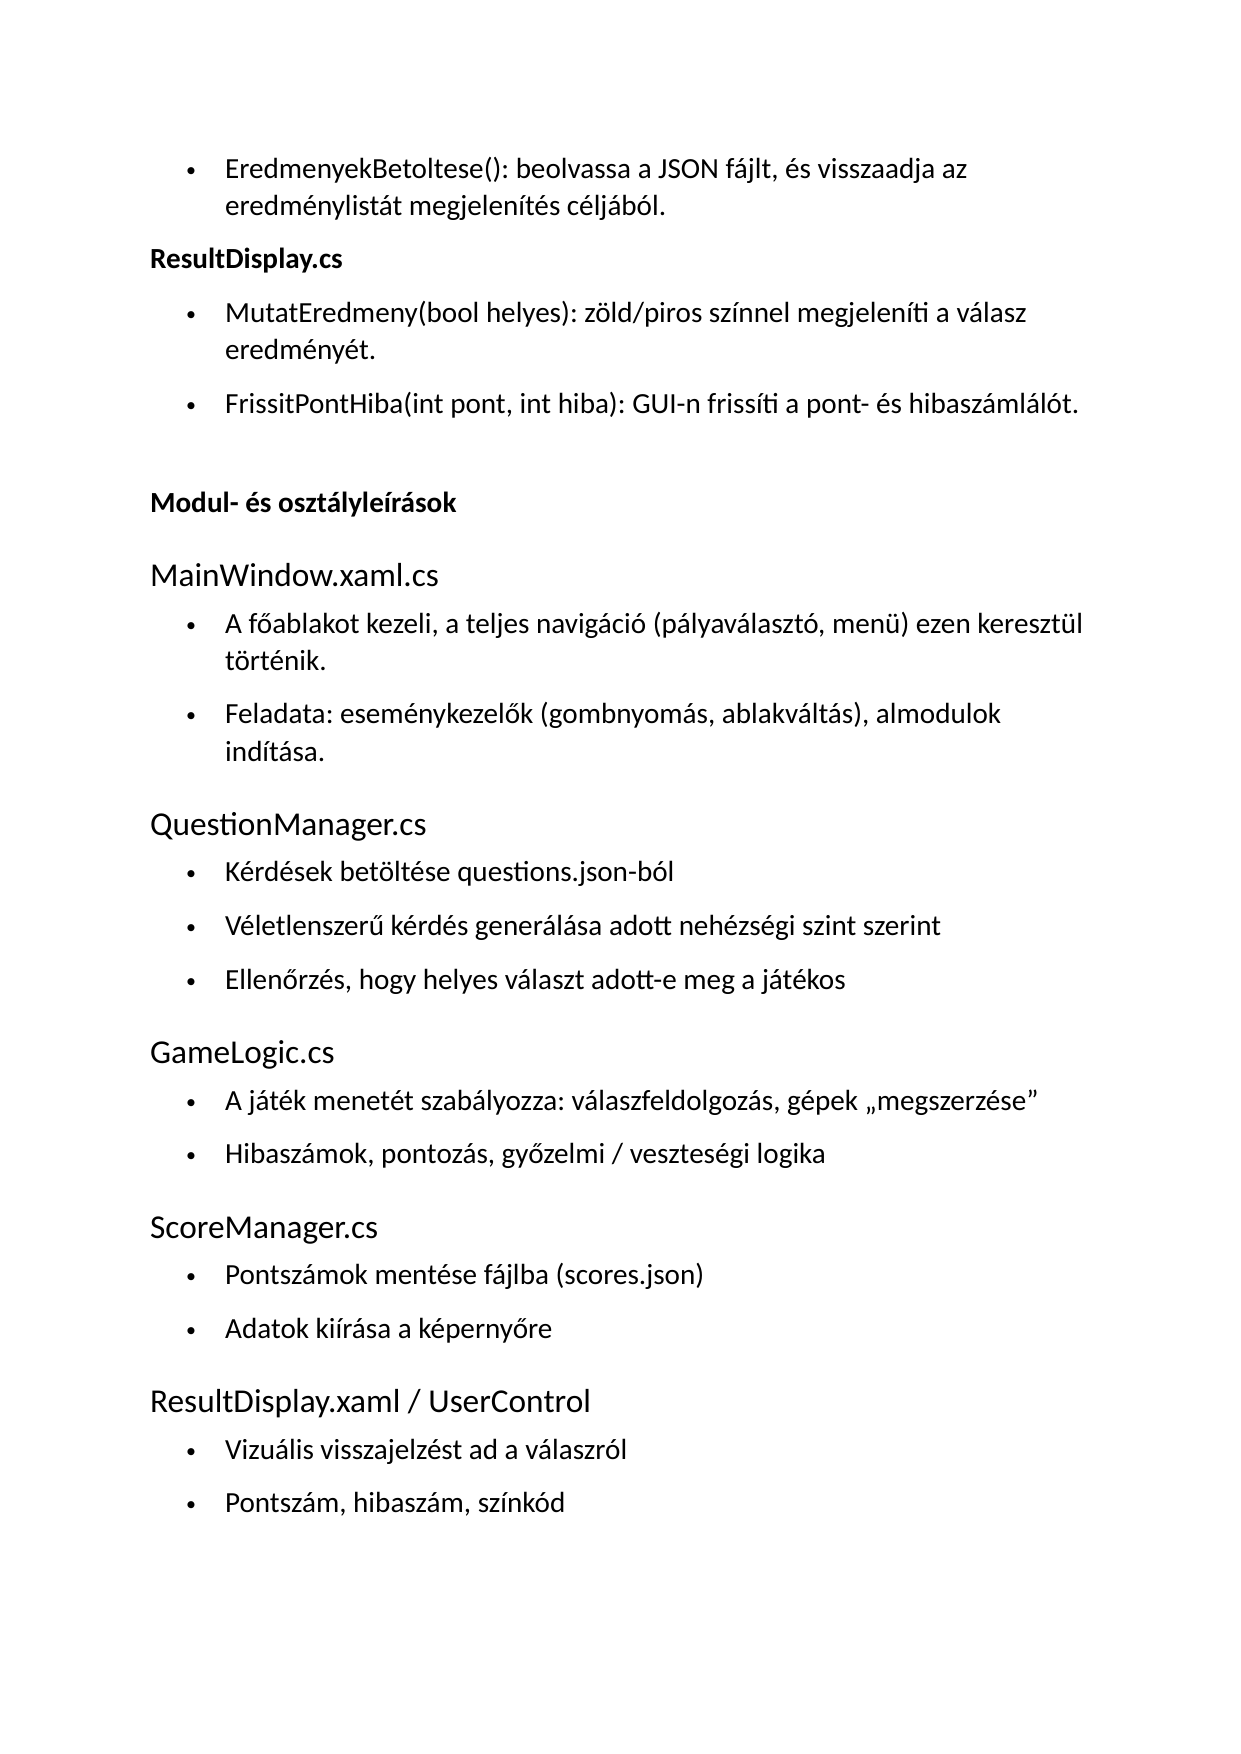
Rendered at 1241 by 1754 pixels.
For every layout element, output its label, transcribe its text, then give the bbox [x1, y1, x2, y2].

list Kérdések betöltése questions.json-ból [187, 853, 1090, 889]
subtitle ResultDisplay.xaml / UserControl [150, 1380, 1090, 1421]
text Modul- és osztályleírások [150, 484, 1090, 520]
text ResultDisplay.cs [150, 241, 1090, 276]
subtitle MainWindow.xaml.cs [150, 554, 1090, 595]
list Ellenőrzés, hogy helyes választ adott-e meg a játékos [187, 961, 1090, 996]
list MutatEredmeny(bool helyes): zöld/piros színnel megjeleníti a válasz eredményét. [187, 294, 1090, 367]
list A játék menetét szabályozza: válaszfeldolgozás, gépek „megszerzése” [187, 1082, 1090, 1117]
list Véletlenszerű kérdés generálása adott nehézségi szint szerint [187, 907, 1090, 943]
list Vizuális visszajelzést ad a válaszról [187, 1431, 1090, 1467]
list FrissitPontHiba(int pont, int hiba): GUI-n frissíti a pont- és hibaszámlálót. [187, 385, 1090, 421]
list EredmenyekBetoltese(): beolvassa a JSON fájlt, és visszaadja az eredménylistát megjelenítés céljából. [187, 150, 1090, 223]
list Pontszám, hibaszám, színkód [187, 1484, 1090, 1520]
list Feladata: eseménykezelők (gombnyomás, ablakváltás), almodulok indítása. [187, 696, 1090, 768]
list Adatok kiírása a képernyőre [187, 1310, 1090, 1346]
list Pontszámok mentése fájlba (scores.json) [187, 1256, 1090, 1292]
list A főablakot kezeli, a teljes navigáció (pályaválasztó, menü) ezen keresztül történik. [187, 605, 1090, 678]
subtitle GameLogic.cs [150, 1031, 1090, 1072]
subtitle ScoreManager.cs [150, 1206, 1090, 1246]
list Hibaszámok, pontozás, győzelmi / veszteségi logika [187, 1135, 1090, 1171]
subtitle QuestionManager.cs [150, 803, 1090, 844]
